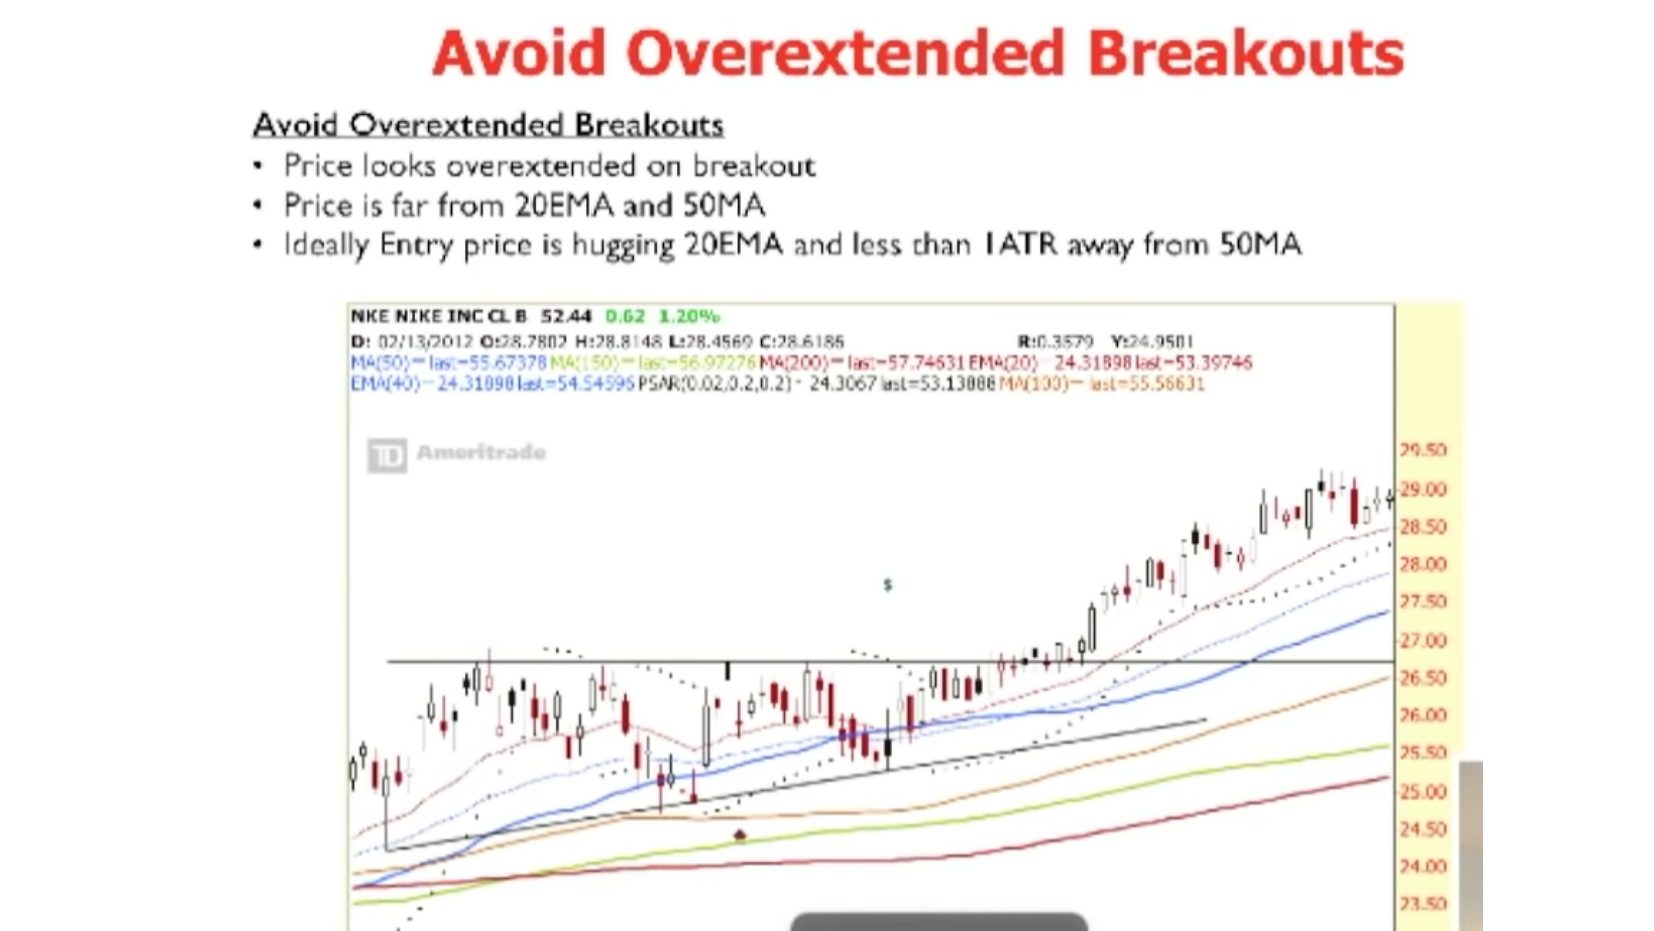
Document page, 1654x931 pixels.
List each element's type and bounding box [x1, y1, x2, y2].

picture [222, 6, 1483, 931]
